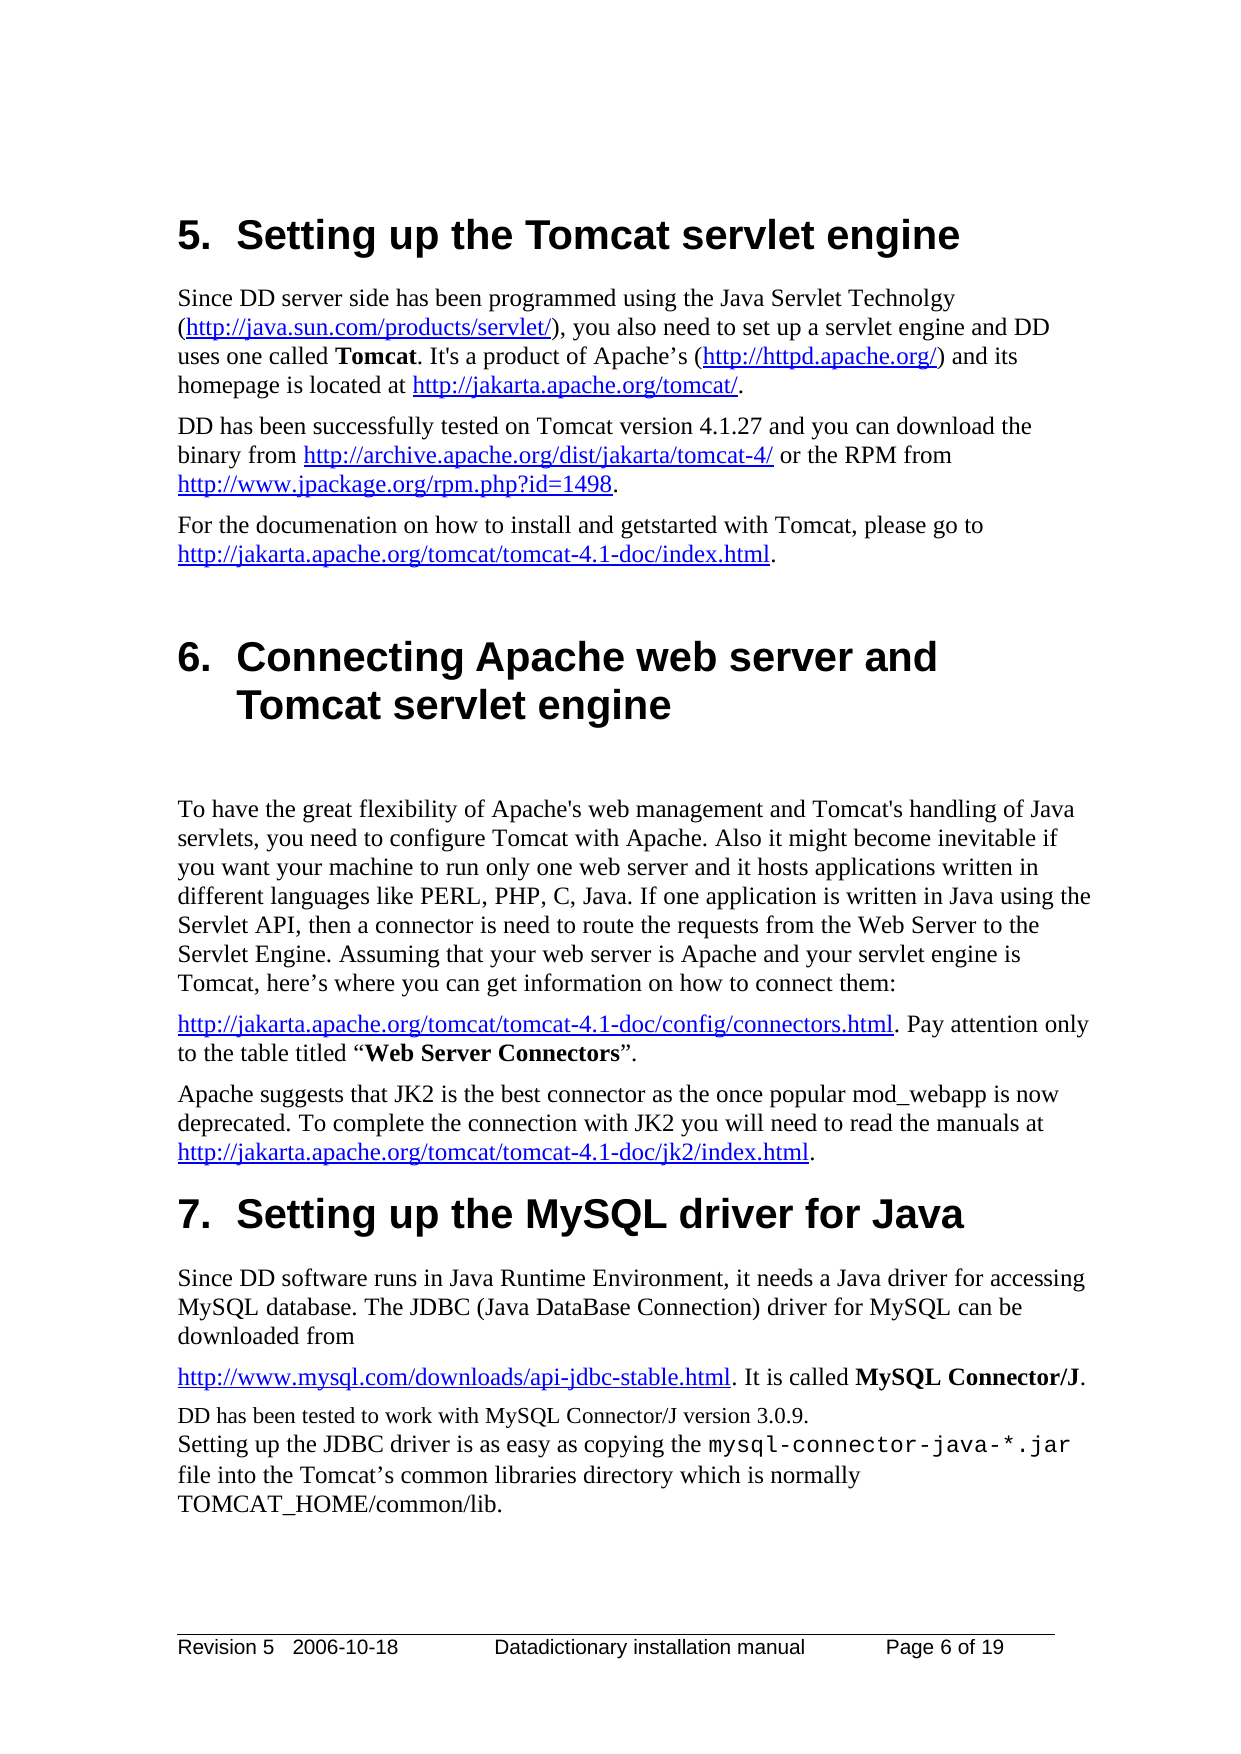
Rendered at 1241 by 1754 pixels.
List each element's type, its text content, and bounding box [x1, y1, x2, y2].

text DD has been tested to work with MySQL Connector/J version 3.0.9. [177, 1402, 1092, 1429]
text Apache suggests that JK2 is the best connector as the once popular mod_webapp is now deprecated. To complete the connection with JK2 you will need to read the manuals at http://jakarta.apache.org/tomcat/tomcat-4.1-doc/jk2/index.html. [177, 1079, 1092, 1166]
text Since DD server side has been programmed using the Java Servlet Technolgy (http://java.sun.com/products/servlet/), you also need to set up a servlet engine and DD uses one called Tomcat. It's a product of Apache’s (http://httpd.apache.org/) and its homepage is located at http://jakarta.apache.org/tomcat/. [177, 283, 1092, 399]
text To have the great flexibility of Apache's web management and Tomcat's handling of Java servlets, you need to configure Tomcat with Apache. Also it might become inevitable if you want your machine to run only one web server and it hosts applications written in different languages like PERL, PHP, C, Java. If one application is written in Java using the Servlet API, then a connector is need to route the requests from the Web Server to the Servlet Engine. Assuming that your web server is Apache and your servlet engine is Tomcat, here’s where you can get information on how to connect them: [177, 794, 1092, 997]
text Since DD software runs in Java Runtime Environment, it needs a Java driver for accessing MySQL database. The JDBC (Java DataBase Connection) driver for MySQL can be downloaded from [177, 1262, 1092, 1350]
subtitle Setting up the MySQL driver for Java [177, 1190, 1092, 1238]
subtitle Setting up the Tomcat servlet engine [177, 210, 1092, 258]
text http://www.mysql.com/downloads/api-jdbc-stable.html. It is called MySQL Connector/J. [177, 1361, 1092, 1391]
text DD has been successfully tested on Tomcat version 4.1.27 and you can download the binary from http://archive.apache.org/dist/jakarta/tomcat-4/ or the RPM from http://www.jpackage.org/rpm.php?id=1498. [177, 411, 1092, 498]
text For the documenation on how to install and getstarted with Tomcat, please go to http://jakarta.apache.org/tomcat/tomcat-4.1-doc/index.html. [177, 510, 1092, 568]
text Setting up the JDBC driver is as easy as copying the mysql-connector-java-*.jar file into the Tomcat’s common libraries directory which is normally TOMCAT_HOME/common/lib. [177, 1429, 1092, 1518]
subtitle Connecting Apache web server and Tomcat servlet engine [177, 632, 1092, 728]
text http://jakarta.apache.org/tomcat/tomcat-4.1-doc/config/connectors.html. Pay attention only to the table titled “Web Server Connectors”. [177, 1009, 1092, 1067]
